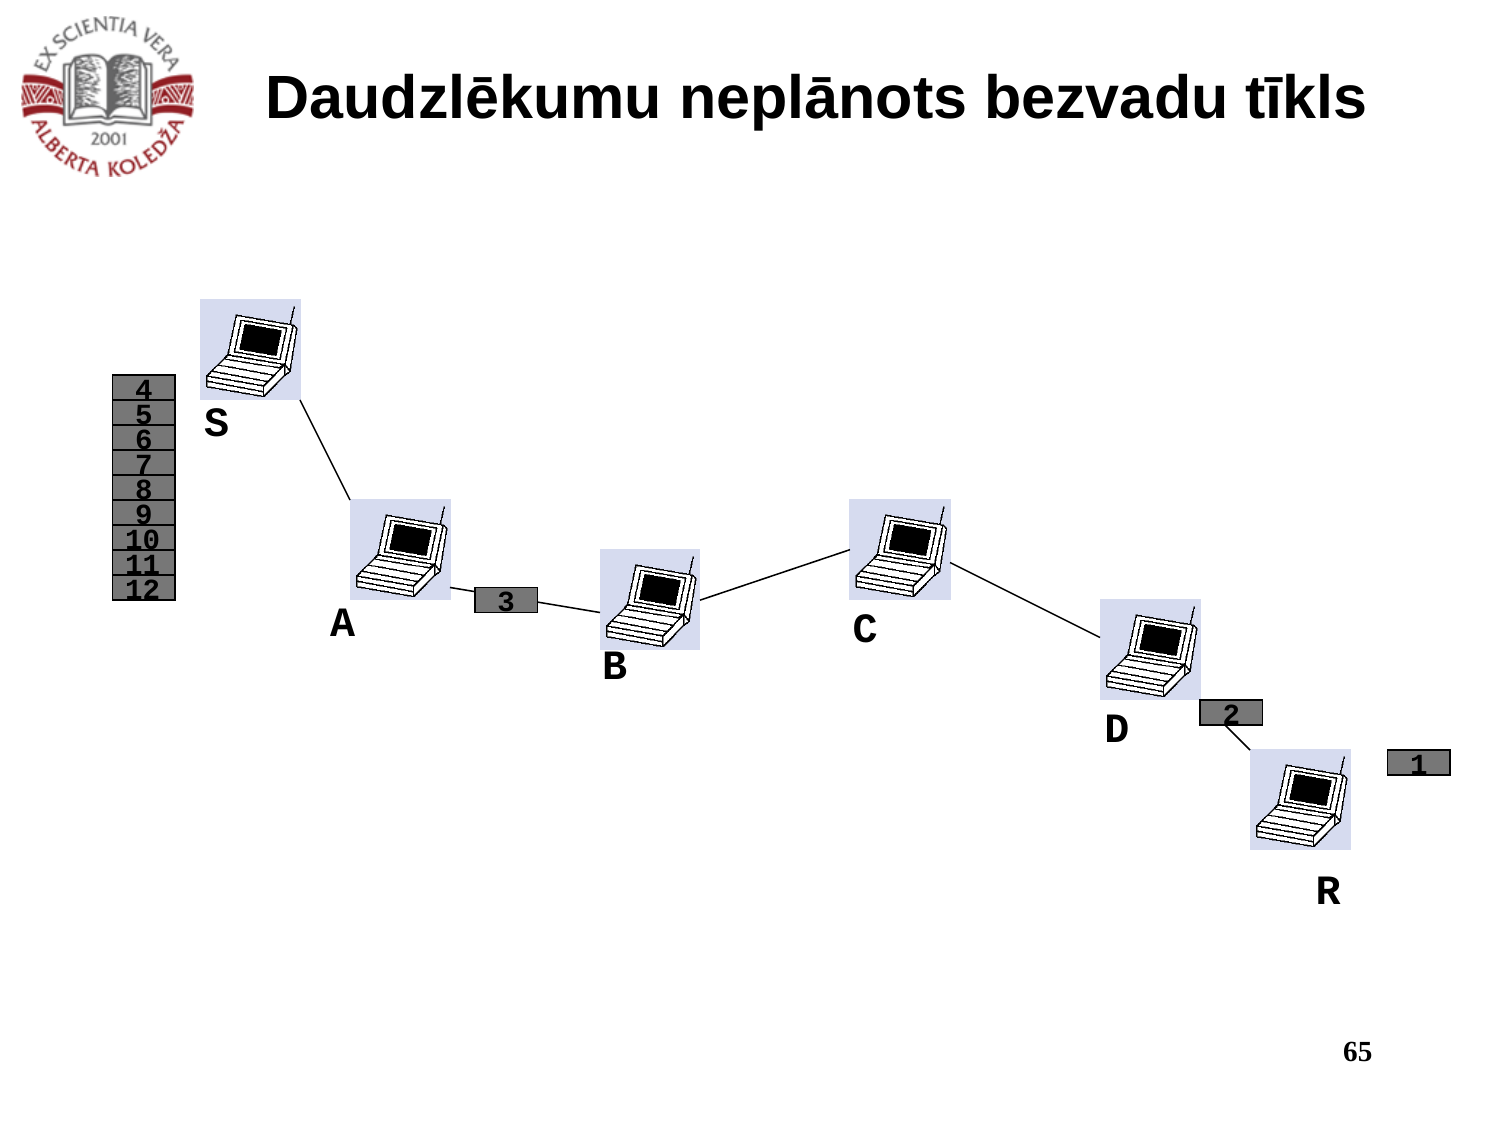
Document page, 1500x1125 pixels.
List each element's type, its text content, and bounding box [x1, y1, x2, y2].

text_box 2 [1200, 699, 1263, 726]
text_box 7 [112, 449, 175, 474]
text_box S [189, 387, 244, 454]
text_box A [315, 587, 370, 653]
text_box 5 [112, 399, 175, 424]
picture [21, 16, 194, 177]
chart [849, 500, 951, 601]
text_box 3 [474, 587, 538, 613]
title Daudzlēkumu neplānots bezvadu tīkls [187, 44, 1425, 151]
chart [600, 549, 700, 651]
text_box [1074, 1025, 1388, 1101]
text_box 9 [112, 499, 175, 524]
text_box B [587, 630, 642, 696]
text_box 10 [148, 533, 154, 546]
text_box 11 [112, 549, 175, 574]
chart [350, 500, 451, 601]
text_box R [1300, 855, 1356, 921]
text_box 6 [112, 424, 175, 449]
text_box 1 [1387, 749, 1450, 775]
chart [200, 299, 301, 400]
text_box 12 [112, 574, 175, 600]
text_box 10 [112, 524, 175, 549]
chart [1250, 750, 1351, 850]
text_box 8 [112, 474, 175, 499]
text_box 4 [112, 374, 175, 399]
chart [1100, 600, 1201, 700]
text_box D [1089, 692, 1145, 759]
text_box C [837, 592, 893, 659]
